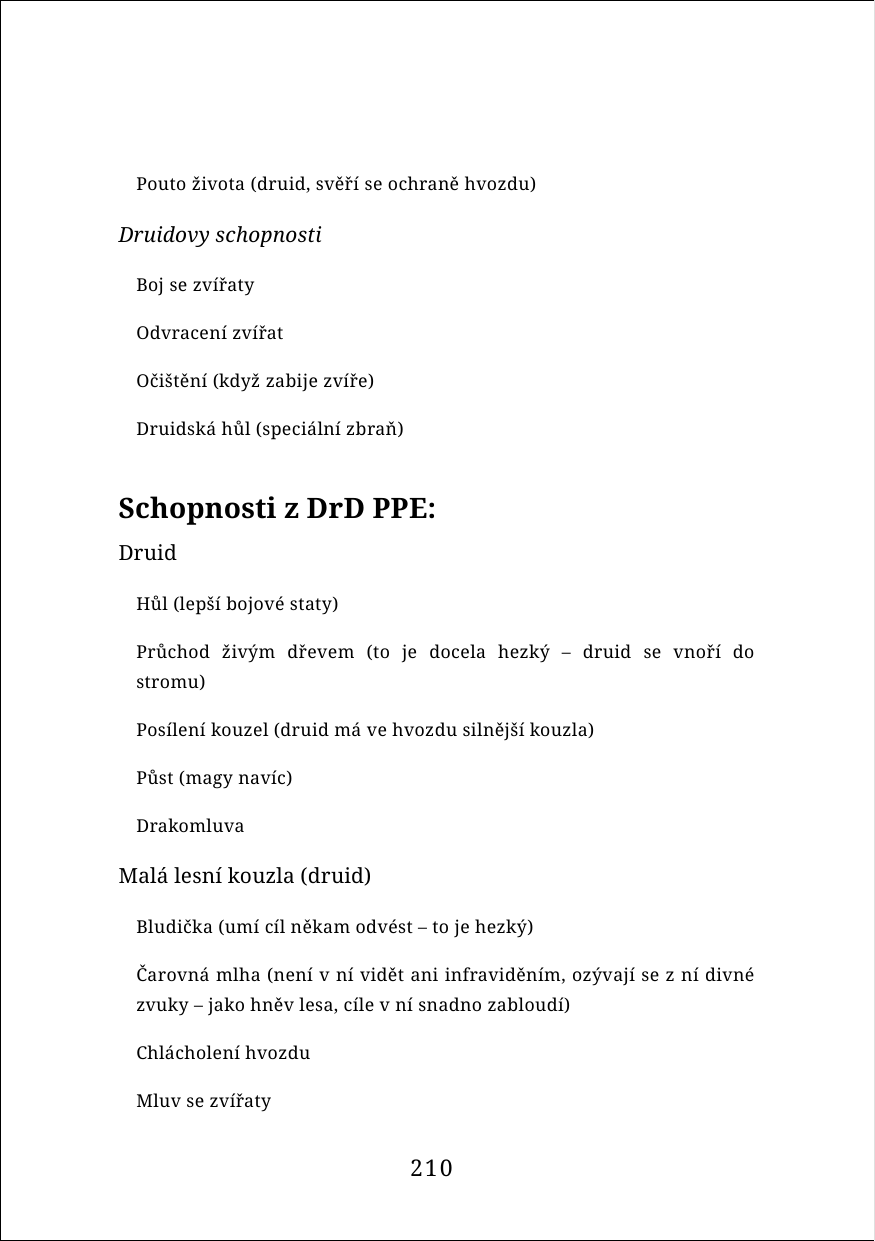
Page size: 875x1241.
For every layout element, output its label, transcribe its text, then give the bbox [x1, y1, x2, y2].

text Očištění (když zabije zvíře) [136, 369, 756, 393]
text Druidovy schopnosti [118, 220, 756, 248]
text Pouto života (druid, svěří se ochraně hvozdu) [136, 172, 756, 196]
text Bludička (umí cíl někam odvést – to je hezký) [136, 914, 756, 939]
text Malá lesní kouzla (druid) [118, 861, 756, 890]
text Drakomluva [136, 813, 756, 838]
text Mluv se zvířaty [136, 1088, 756, 1113]
subtitle Schopnosti z DrD PPE: [118, 488, 756, 527]
text Odvracení zvířat [136, 321, 756, 345]
text Chlácholení hvozdu [136, 1041, 756, 1065]
text Boj se zvířaty [136, 273, 756, 297]
text Čarovná mlha (není v ní vidět ani infraviděním, ozývají se z ní divné zvuky – jako hněv lesa, cíle v ní snadno zabloudí) [136, 962, 756, 1017]
text Druidská hůl (speciální zbraň) [136, 417, 756, 441]
text Hůl (lepší bojové staty) [136, 592, 756, 616]
text Půst (magy navíc) [136, 766, 756, 790]
text Posílení kouzel (druid má ve hvozdu silnější kouzla) [136, 718, 756, 742]
text Druid [118, 538, 756, 567]
text Průchod živým dřevem (to je docela hezký – druid se vnoří do stromu) [136, 639, 756, 694]
